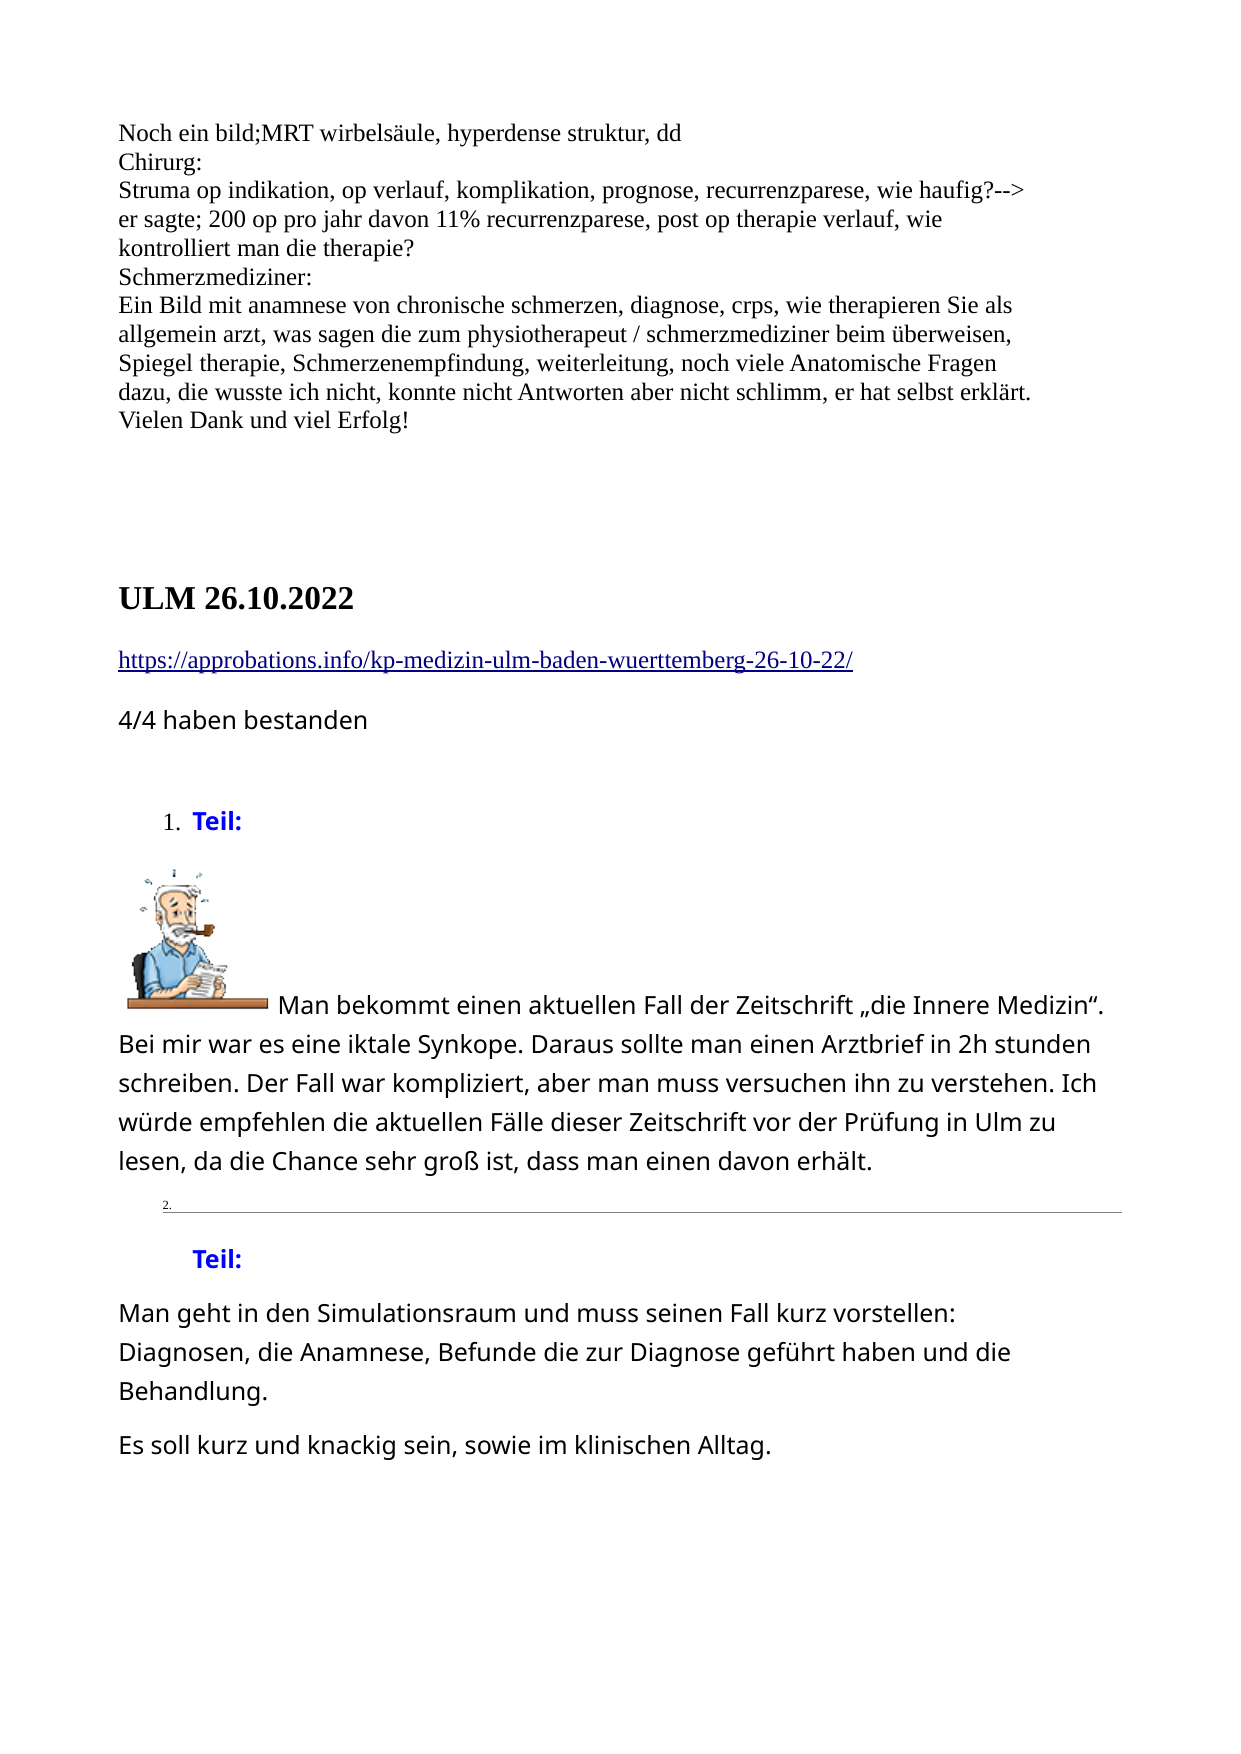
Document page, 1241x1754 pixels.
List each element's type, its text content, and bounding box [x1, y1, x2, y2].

text 4/4 haben bestanden [118, 703, 1122, 737]
text Spiegel therapie, Schmerzenempfindung, weiterleitung, noch viele Anatomische Fragen [118, 348, 1122, 377]
text Ein Bild mit anamnese von chronische schmerzen, diagnose, crps, wie therapieren Sie als [118, 291, 1122, 319]
list Teil: [162, 1242, 1122, 1276]
text Man bekommt einen aktuellen Fall der Zeitschrift „die Innere Medizin“. Bei mir war es eine iktale Synkope. Daraus sollte man einen Arztbrief in 2h stunden schreiben. Der Fall war kompliziert, aber man muss versuchen ihn zu verstehen. Ich würde empfehlen die aktuellen Fälle dieser Zeitschrift vor der Prüfung in Ulm zu lesen, da die Chance sehr groß ist, dass man einen davon erhält. [118, 988, 1122, 1178]
text Vielen Dank und viel Erfolg! [118, 406, 1122, 434]
text Es soll kurz und knackig sein, sowie im klinischen Alltag. [118, 1428, 1122, 1462]
text Chirurg: [118, 147, 1122, 176]
text Schmerzmediziner: [118, 262, 1122, 291]
text Noch ein bild;MRT wirbelsäule, hyperdense struktur, dd [118, 118, 1122, 147]
text Struma op indikation, op verlauf, komplikation, prognose, recurrenzparese, wie haufig?--> [118, 176, 1122, 204]
picture [118, 857, 278, 1014]
text er sagte; 200 op pro jahr davon 11% recurrenzparese, post op therapie verlauf, wie [118, 204, 1122, 233]
text kontrolliert man die therapie? [118, 233, 1122, 262]
text allgemein arzt, was sagen die zum physiotherapeut / schmerzmediziner beim überweisen, [118, 319, 1122, 348]
text dazu, die wusste ich nicht, konnte nicht Antworten aber nicht schlimm, er hat selbst erklärt. [118, 377, 1122, 406]
text ULM 26.10.2022 [118, 578, 1122, 616]
list Teil: [162, 804, 1122, 838]
text Man geht in den Simulationsraum und muss seinen Fall kurz vorstellen: Diagnosen, die Anamnese, Befunde die zur Diagnose geführt haben und die Behandlung. [118, 1296, 1122, 1408]
text https://approbations.info/kp-medizin-ulm-baden-wuerttemberg-26-10-22/ [118, 645, 1122, 674]
